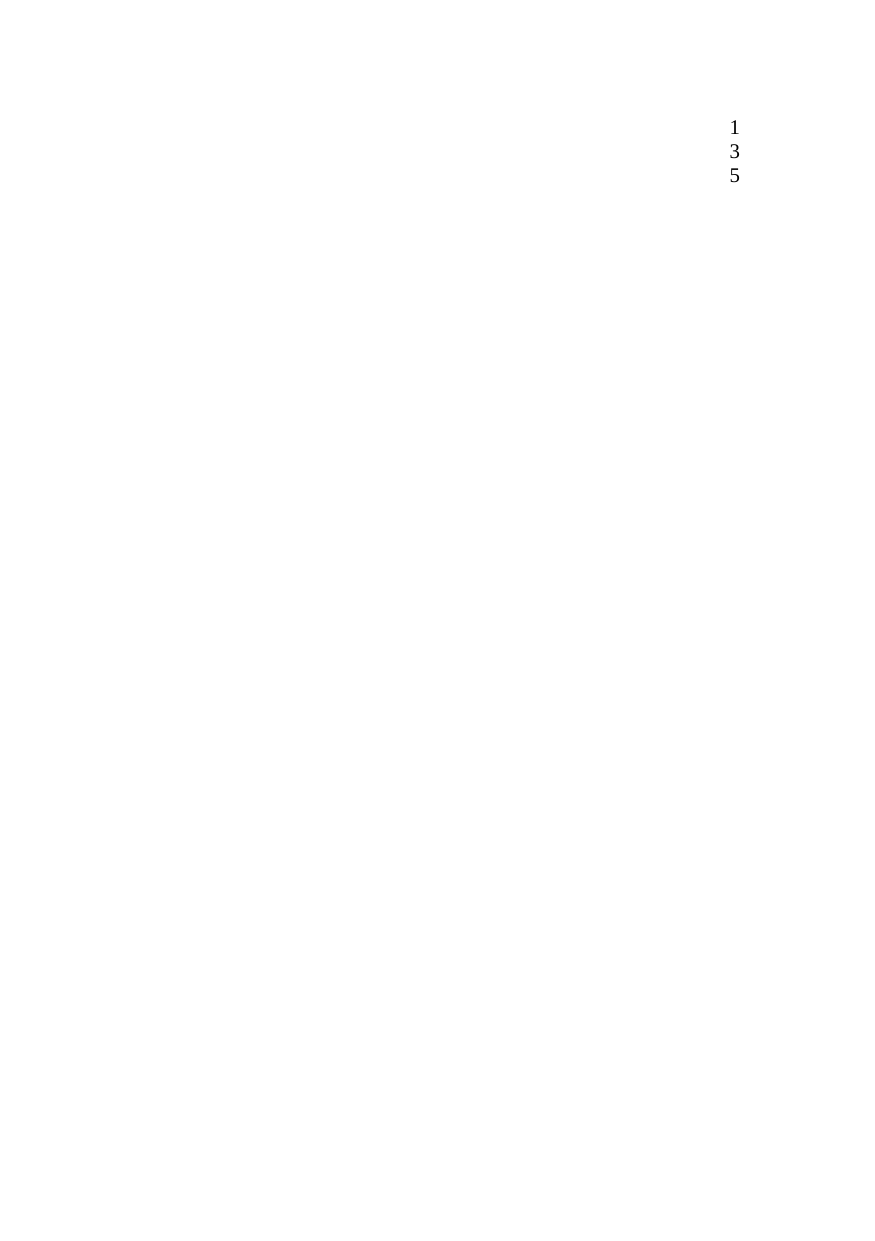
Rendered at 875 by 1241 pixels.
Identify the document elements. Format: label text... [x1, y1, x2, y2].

text 135 [729, 115, 737, 187]
